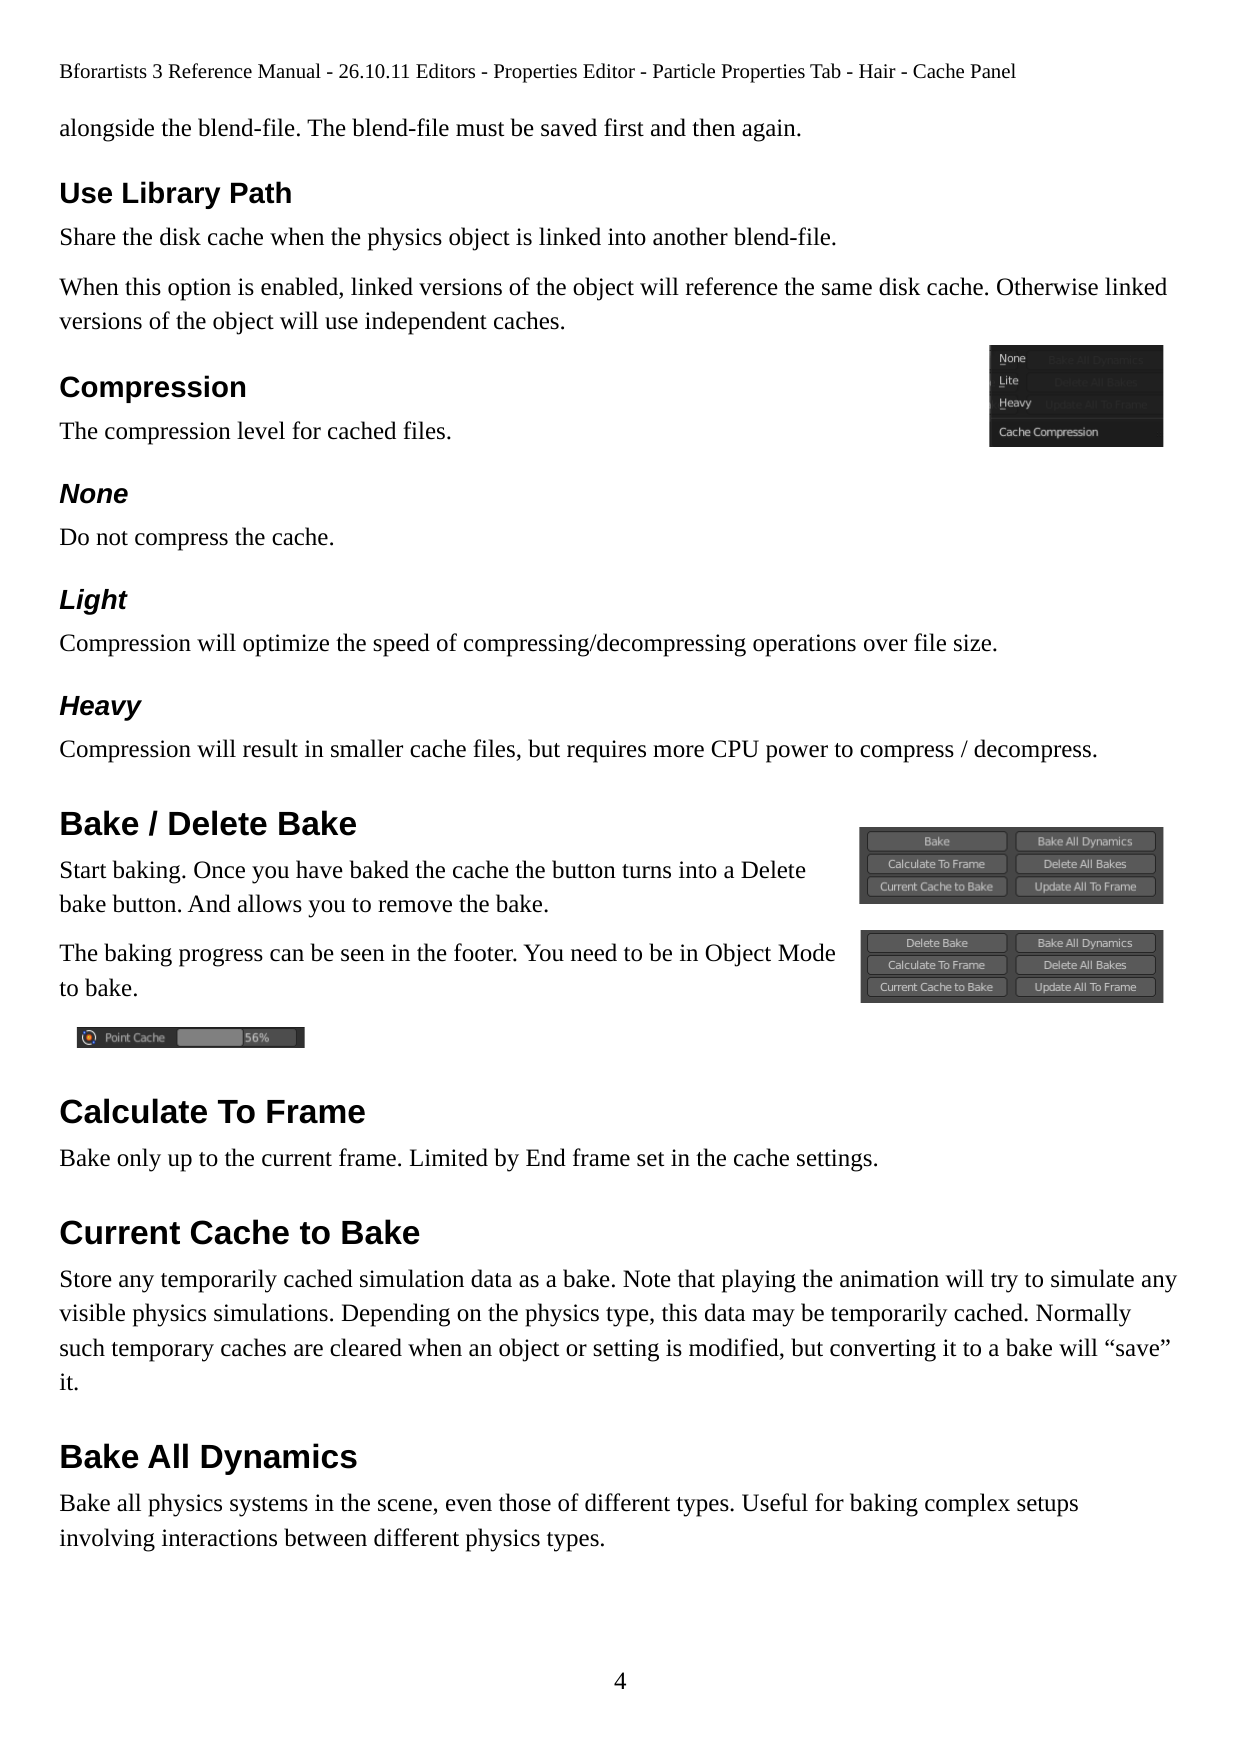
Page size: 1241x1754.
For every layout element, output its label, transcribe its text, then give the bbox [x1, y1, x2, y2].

text When this option is enabled, linked versions of the object will reference the same disk cache. Otherwise linked versions of the object will use independent caches. [59, 272, 1181, 335]
subtitle None [59, 477, 1181, 509]
subtitle Bake / Delete Bake [59, 804, 1181, 842]
subtitle Heavy [59, 689, 1181, 721]
text Compression will optimize the speed of compressing/decompressing operations over file size. [59, 628, 1181, 657]
picture [76, 1027, 305, 1048]
subtitle Calculate To Frame [59, 1092, 1181, 1130]
picture [989, 345, 1164, 447]
text Share the disk cache when the physics object is linked into another blend-file. [59, 222, 1181, 251]
picture [859, 827, 1164, 904]
text The baking progress can be seen in the footer. You need to be in Object Mode to bake. [59, 938, 860, 1002]
subtitle Compression [59, 370, 989, 403]
subtitle Use Library Path [59, 176, 1181, 210]
picture [860, 930, 1164, 1003]
text Compression will result in smaller cache files, but requires more CPU power to compress / decompress. [59, 734, 1181, 762]
subtitle Bake All Dynamics [59, 1437, 1181, 1476]
text alongside the blend-file. The blend-file must be saved first and then again. [59, 113, 1181, 141]
subtitle Light [59, 583, 1181, 615]
text Do not compress the cache. [59, 522, 1181, 551]
text Bake all physics systems in the scene, even those of different types. Useful for baking complex setups involving interactions between different physics types. [59, 1488, 1181, 1552]
subtitle [1164, 370, 1181, 403]
subtitle Current Cache to Bake [59, 1213, 1181, 1251]
text Start baking. Once you have baked the cache the button turns into a Delete bake button. And allows you to remove the bake. [59, 855, 1181, 918]
text Bake only up to the current frame. Limited by End frame set in the cache settings. [59, 1143, 1181, 1172]
text Store any temporarily cached simulation data as a bake. Note that playing the animation will try to simulate any visible physics simulations. Depending on the physics type, this data may be temporarily cached. Normally such temporary caches are cleared when an object or setting is modified, but converting it to a bake will “save” it. [59, 1264, 1181, 1396]
text The compression level for cached files. [59, 416, 989, 445]
